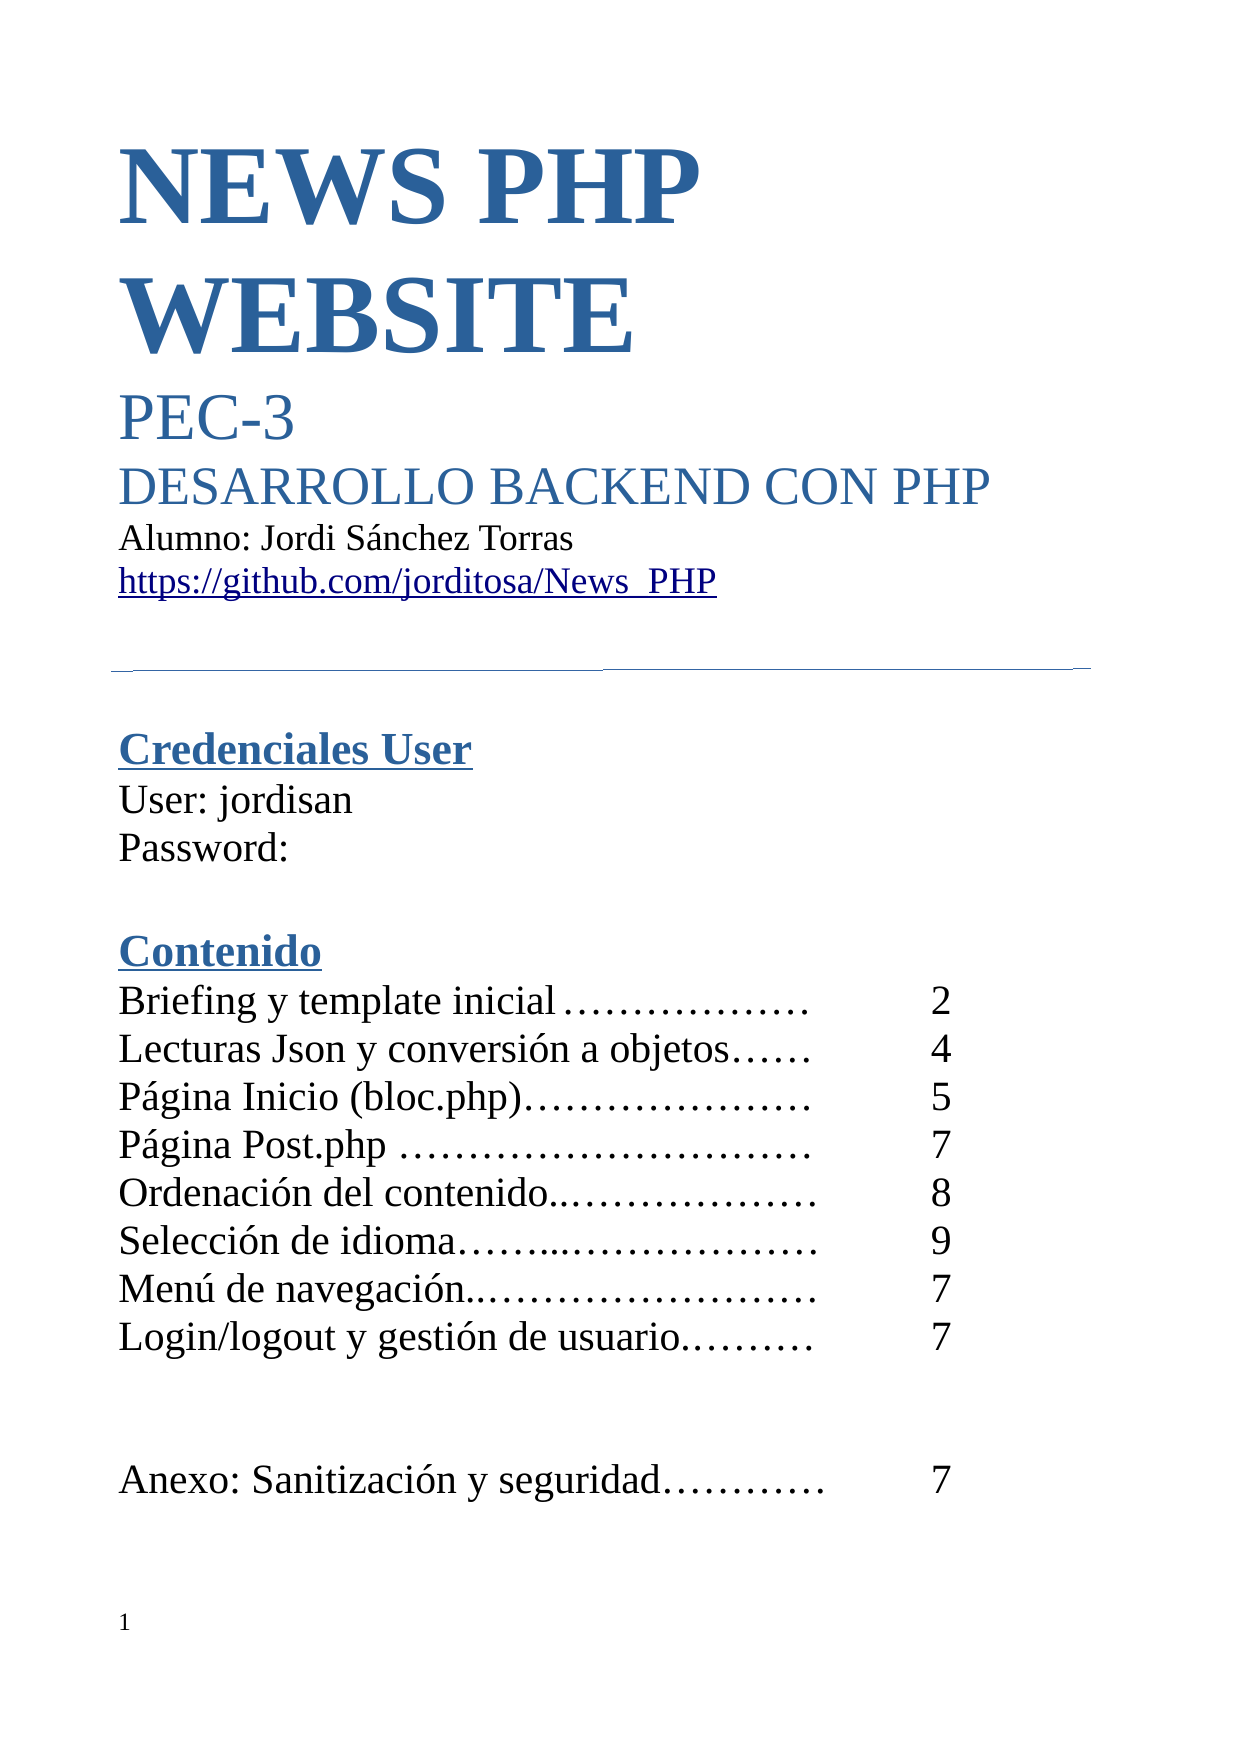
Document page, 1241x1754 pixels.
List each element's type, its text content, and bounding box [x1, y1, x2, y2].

text PEC-3 [118, 377, 1122, 453]
text User: jordisan Password: [118, 774, 1122, 870]
text Ordenación del contenido..……………… 8 [118, 1167, 1122, 1215]
text Contenido Briefing y template inicial ……………… 2 [118, 923, 1122, 1024]
text Selección de idioma……...……………… 9 [118, 1215, 1122, 1263]
text Anexo: Sanitización y seguridad………… 7 [118, 1455, 1122, 1503]
text Página Post.php ………………………… 7 [118, 1119, 1122, 1167]
text DESARROLLO BACKEND CON PHP [118, 453, 1122, 516]
text Menú de navegación..…………………… 7 [118, 1263, 1122, 1311]
text https://github.com/jorditosa/News_PHP [118, 559, 1122, 602]
text Credenciales User [118, 722, 1122, 774]
text Login/logout y gestión de usuario.……… 7 [118, 1311, 1122, 1359]
text Lecturas Json y conversión a objetos…… 4 [118, 1024, 1122, 1072]
text Alumno: Jordi Sánchez Torras [118, 516, 1122, 559]
text Página Inicio (bloc.php)………………… 5 [118, 1072, 1122, 1119]
text NEWS PHP WEBSITE [118, 118, 1122, 377]
